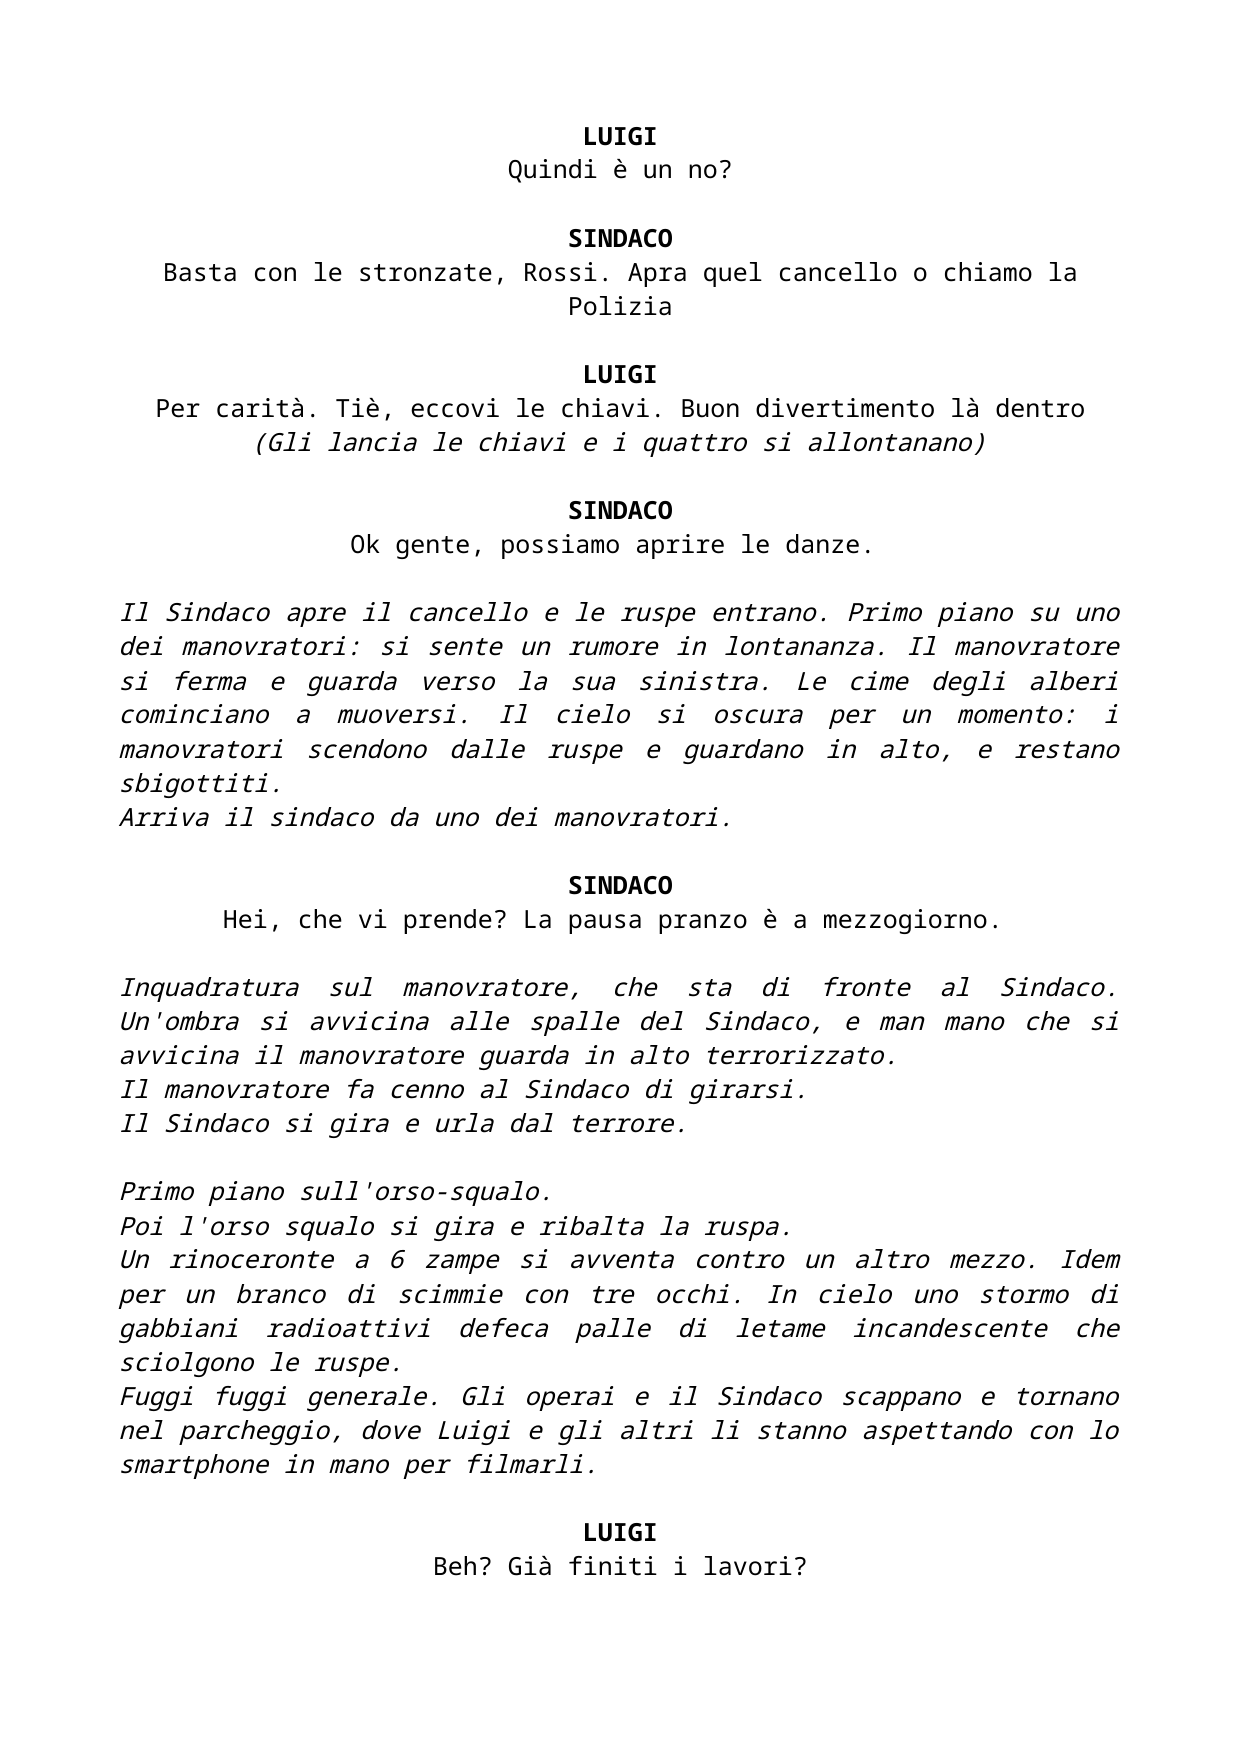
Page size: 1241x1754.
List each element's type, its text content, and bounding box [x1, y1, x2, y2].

text SINDACO [118, 493, 1122, 527]
text LUIGI [118, 1515, 1122, 1549]
text Il manovratore fa cenno al Sindaco di girarsi. [118, 1072, 1122, 1106]
text Un rinoceronte a 6 zampe si avventa contro un altro mezzo. Idem per un branco di scimmie con tre occhi. In cielo uno stormo di gabbiani radioattivi defeca palle di letame incandescente che sciolgono le ruspe. [118, 1242, 1122, 1378]
text (Gli lancia le chiavi e i quattro si allontanano) [118, 425, 1122, 459]
text Beh? Già finiti i lavori? [118, 1549, 1122, 1583]
text SINDACO [118, 220, 1122, 254]
text Ok gente, possiamo aprire le danze. [118, 527, 1122, 561]
text Inquadratura sul manovratore, che sta di fronte al Sindaco. Un'ombra si avvicina alle spalle del Sindaco, e man mano che si avvicina il manovratore guarda in alto terrorizzato. [118, 970, 1122, 1072]
text Poi l'orso squalo si gira e ribalta la ruspa. [118, 1208, 1122, 1242]
text LUIGI [118, 118, 1122, 152]
text Fuggi fuggi generale. Gli operai e il Sindaco scappano e tornano nel parcheggio, dove Luigi e gli altri li stanno aspettando con lo smartphone in mano per filmarli. [118, 1378, 1122, 1481]
text SINDACO [118, 867, 1122, 902]
text Per carità. Tiè, eccovi le chiavi. Buon divertimento là dentro [118, 391, 1122, 425]
text Quindi è un no? [118, 152, 1122, 186]
text Il Sindaco apre il cancello e le ruspe entrano. Primo piano su uno dei manovratori: si sente un rumore in lontananza. Il manovratore si ferma e guarda verso la sua sinistra. Le cime degli alberi cominciano a muoversi. Il cielo si oscura per un momento: i manovratori scendono dalle ruspe e guardano in alto, e restano sbigottiti. [118, 595, 1122, 799]
text Primo piano sull'orso-squalo. [118, 1174, 1122, 1208]
text Il Sindaco si gira e urla dal terrore. [118, 1106, 1122, 1140]
text Basta con le stronzate, Rossi. Apra quel cancello o chiamo la Polizia [118, 254, 1122, 322]
text LUIGI [118, 357, 1122, 391]
text Hei, che vi prende? La pausa pranzo è a mezzogiorno. [118, 902, 1122, 936]
text Arriva il sindaco da uno dei manovratori. [118, 799, 1122, 833]
